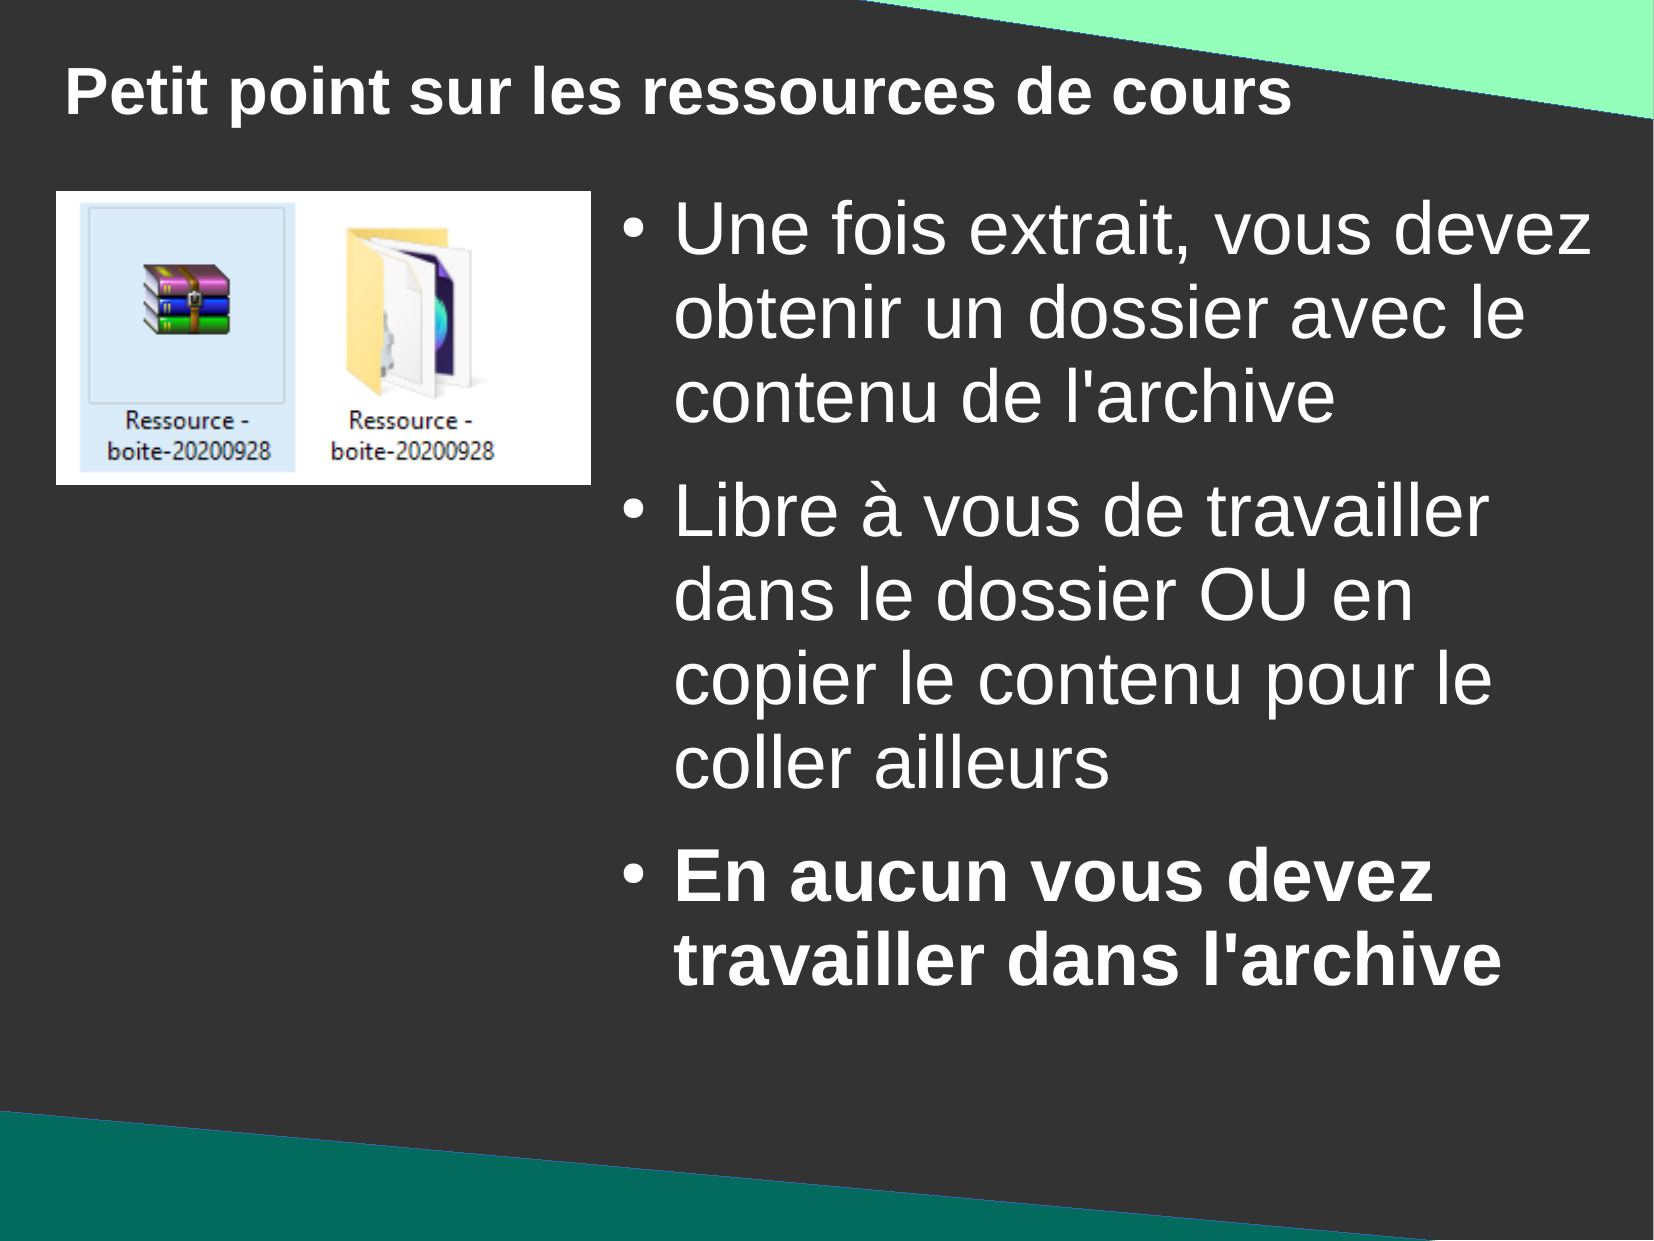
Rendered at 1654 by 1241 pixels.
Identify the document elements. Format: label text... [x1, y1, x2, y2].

list Une fois extrait, vous devez obtenir un dossier avec le contenu de l'archive Libre à vous de travailler dans le dossier OU en copier le contenu pour le coller ailleurs En aucun vous devez travailler dans l'archive [602, 186, 1620, 1099]
text_box [860, 0, 1654, 120]
title Petit point sur les ressources de cours [64, 54, 1553, 157]
picture [56, 191, 591, 485]
